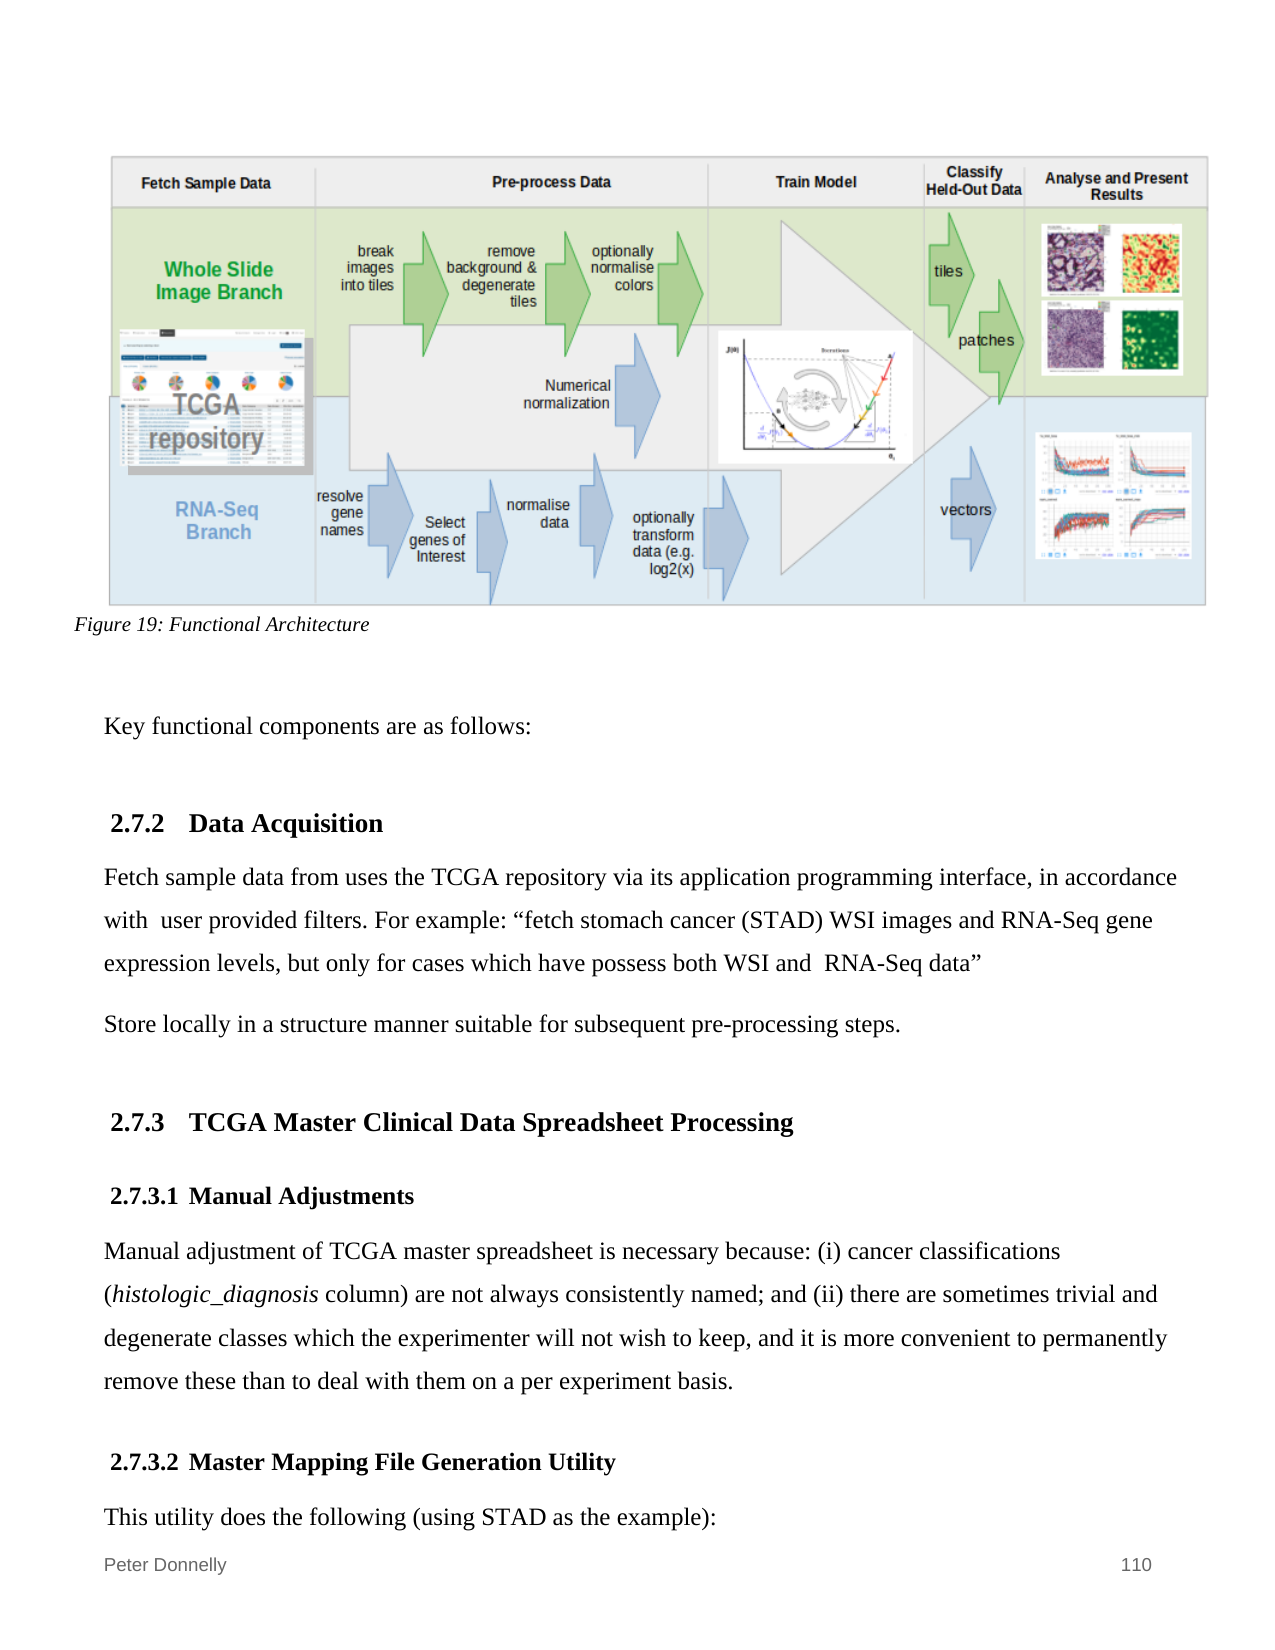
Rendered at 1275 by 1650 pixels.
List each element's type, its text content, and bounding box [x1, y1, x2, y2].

subtitle Data Acquisition [103, 807, 1181, 839]
text Key functional components are as follows: [103, 711, 1181, 740]
picture [97, 146, 1223, 612]
subtitle Manual Adjustments [103, 1181, 1181, 1210]
text This utility does the following (using STAD as the example): [103, 1502, 1181, 1531]
subtitle Master Mapping File Generation Utility [103, 1447, 1181, 1476]
text Fetch sample data from uses the TCGA repository via its application programming interface, in accordance with user provided filters. For example: “fetch stomach cancer (STAD) WSI images and RNA-Seq gene expression levels, but only for cases which have possess both WSI and RNA-Seq data” [103, 862, 1181, 977]
text Store locally in a structure manner suitable for subsequent pre-processing steps. [103, 1009, 1181, 1038]
text Figure 19: Functional Architecture [74, 612, 1246, 636]
text Manual adjustment of TCGA master spreadsheet is necessary because: (i) cancer classifications (histologic_diagnosis column) are not always consistently named; and (ii) there are sometimes trivial and degenerate classes which the experimenter will not wish to keep, and it is more convenient to permanently remove these than to deal with them on a per experiment basis. [103, 1236, 1181, 1394]
subtitle TCGA Master Clinical Data Spreadsheet Processing [103, 1106, 1181, 1137]
